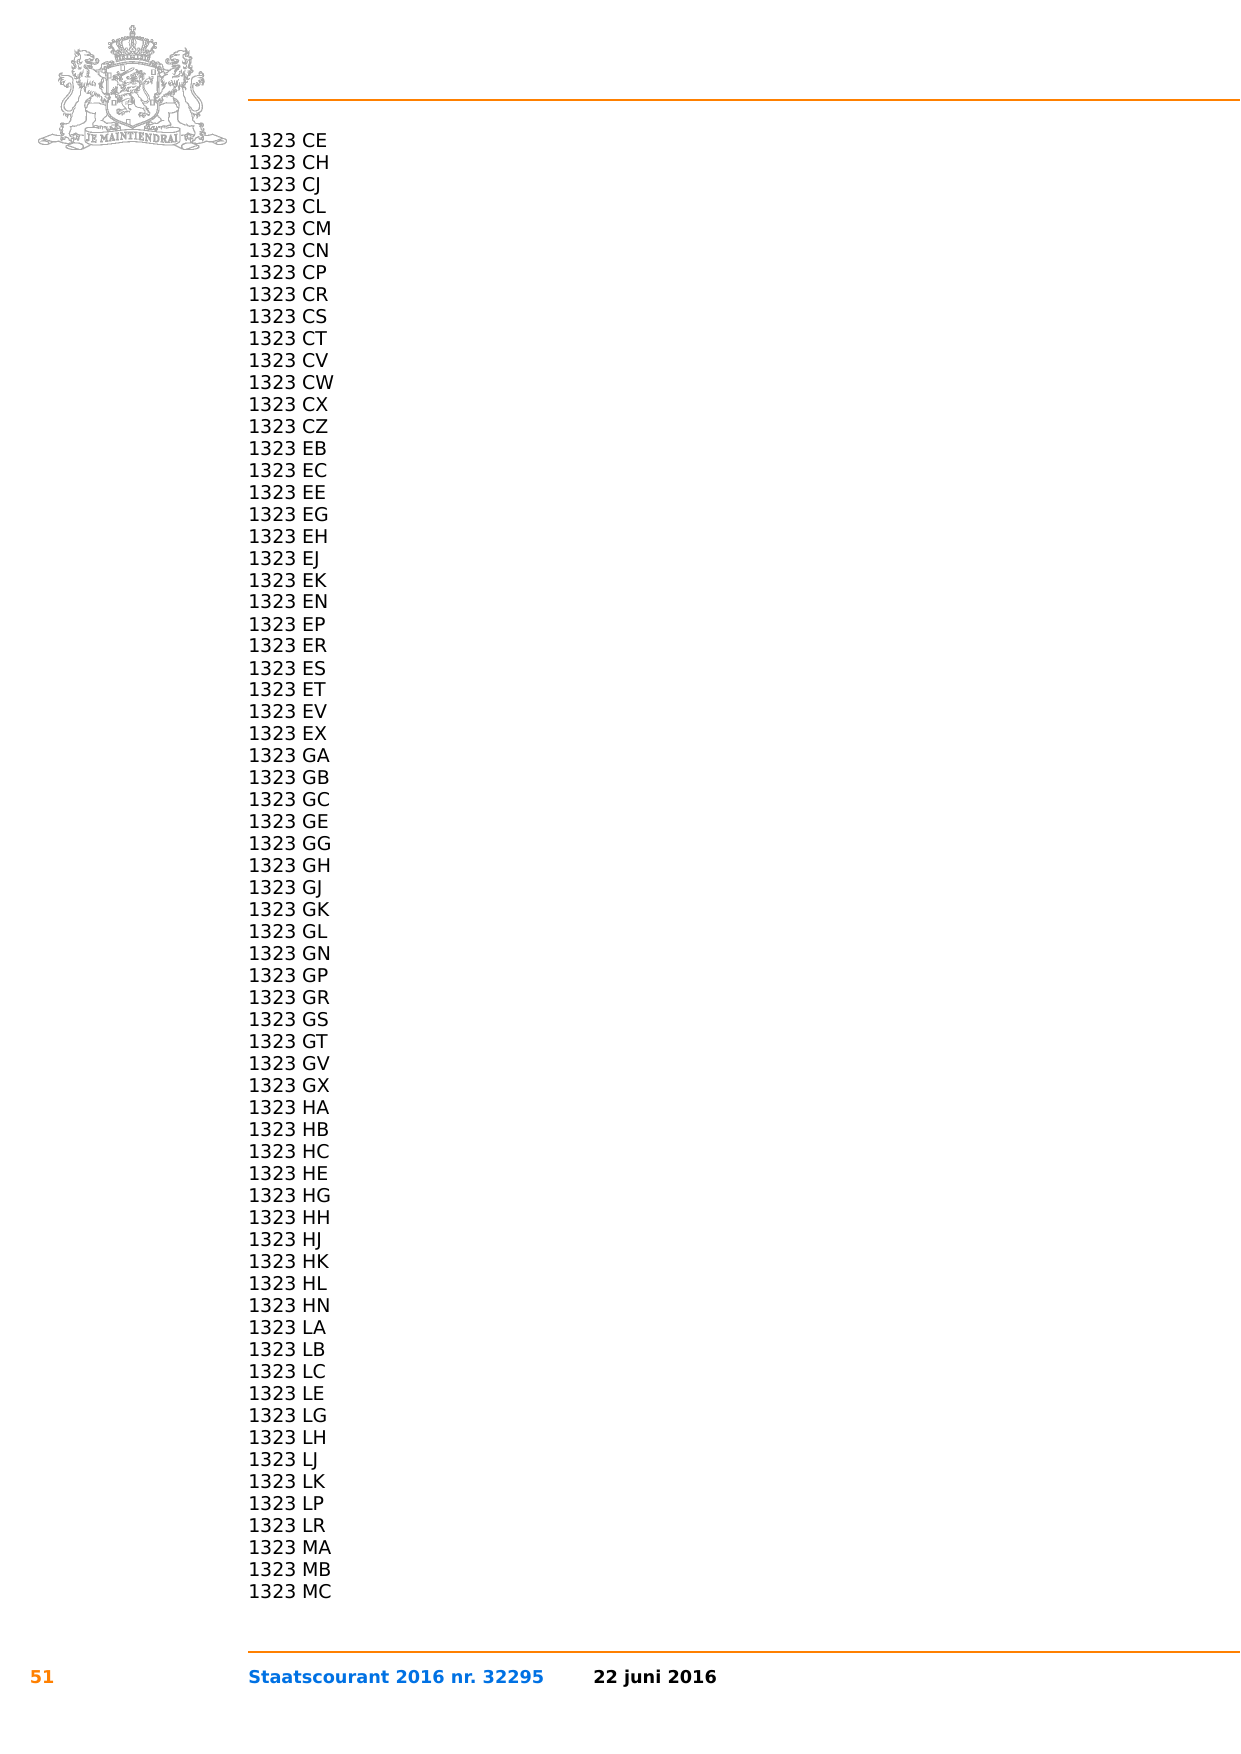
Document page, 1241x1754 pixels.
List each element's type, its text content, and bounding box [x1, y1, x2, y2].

text 1323 LK [248, 1471, 1163, 1493]
text 1323 GX [248, 1075, 1163, 1097]
text 1323 HH [248, 1207, 1163, 1229]
text 1323 GJ [248, 877, 1163, 899]
text 1323 CH [248, 152, 1163, 174]
text 1323 HC [248, 1141, 1163, 1163]
text 1323 ET [248, 679, 1163, 701]
text 1323 GH [248, 855, 1163, 877]
text 1323 CW [248, 372, 1163, 394]
text 1323 GT [248, 1031, 1163, 1053]
text 1323 LP [248, 1493, 1163, 1514]
text 1323 GG [248, 833, 1163, 855]
text 1323 CE [248, 130, 1163, 152]
text 1323 CR [248, 284, 1163, 306]
text 1323 EV [248, 701, 1163, 723]
text 1323 CX [248, 394, 1163, 416]
text 1323 HL [248, 1273, 1163, 1295]
text 1323 EK [248, 569, 1163, 591]
text 1323 CS [248, 306, 1163, 328]
text 1323 GA [248, 745, 1163, 767]
text 1323 EB [248, 438, 1163, 459]
text 1323 MA [248, 1537, 1163, 1558]
text 1323 CL [248, 196, 1163, 218]
text 1323 HA [248, 1097, 1163, 1119]
text 1323 LG [248, 1405, 1163, 1427]
text 1323 HN [248, 1295, 1163, 1317]
text 1323 GB [248, 767, 1163, 789]
text 1323 HK [248, 1251, 1163, 1273]
text 1323 EE [248, 482, 1163, 503]
text 1323 CT [248, 328, 1163, 350]
text 1323 CM [248, 218, 1163, 240]
text 1323 CP [248, 262, 1163, 284]
text 1323 EX [248, 723, 1163, 745]
text 1323 ES [248, 657, 1163, 679]
text 1323 GL [248, 921, 1163, 943]
text 1323 CJ [248, 174, 1163, 196]
text 1323 EN [248, 591, 1163, 613]
text 1323 GE [248, 811, 1163, 833]
text 1323 LH [248, 1427, 1163, 1449]
text 1323 MB [248, 1558, 1163, 1581]
text 1323 GR [248, 987, 1163, 1009]
text 1323 CZ [248, 416, 1163, 438]
text 1323 CN [248, 240, 1163, 262]
text 1323 GC [248, 789, 1163, 811]
text 1323 LJ [248, 1449, 1163, 1471]
text 1323 HB [248, 1119, 1163, 1141]
text 1323 GV [248, 1053, 1163, 1075]
text 1323 EH [248, 526, 1163, 547]
text 1323 GK [248, 899, 1163, 921]
text 1323 GN [248, 943, 1163, 965]
text 1323 LE [248, 1383, 1163, 1405]
text 1323 EG [248, 503, 1163, 526]
text 1323 LA [248, 1317, 1163, 1339]
text 1323 ER [248, 635, 1163, 657]
text 1323 HG [248, 1185, 1163, 1207]
text 1323 MC [248, 1581, 1163, 1602]
text 1323 GS [248, 1009, 1163, 1031]
picture [38, 25, 227, 150]
text 1323 GP [248, 965, 1163, 987]
text 1323 EJ [248, 547, 1163, 569]
text 1323 LB [248, 1339, 1163, 1361]
text 1323 EP [248, 613, 1163, 635]
text 1323 EC [248, 459, 1163, 482]
text 1323 LR [248, 1514, 1163, 1537]
text 1323 HE [248, 1163, 1163, 1185]
text 1323 HJ [248, 1229, 1163, 1251]
text 1323 CV [248, 350, 1163, 372]
text 1323 LC [248, 1361, 1163, 1383]
